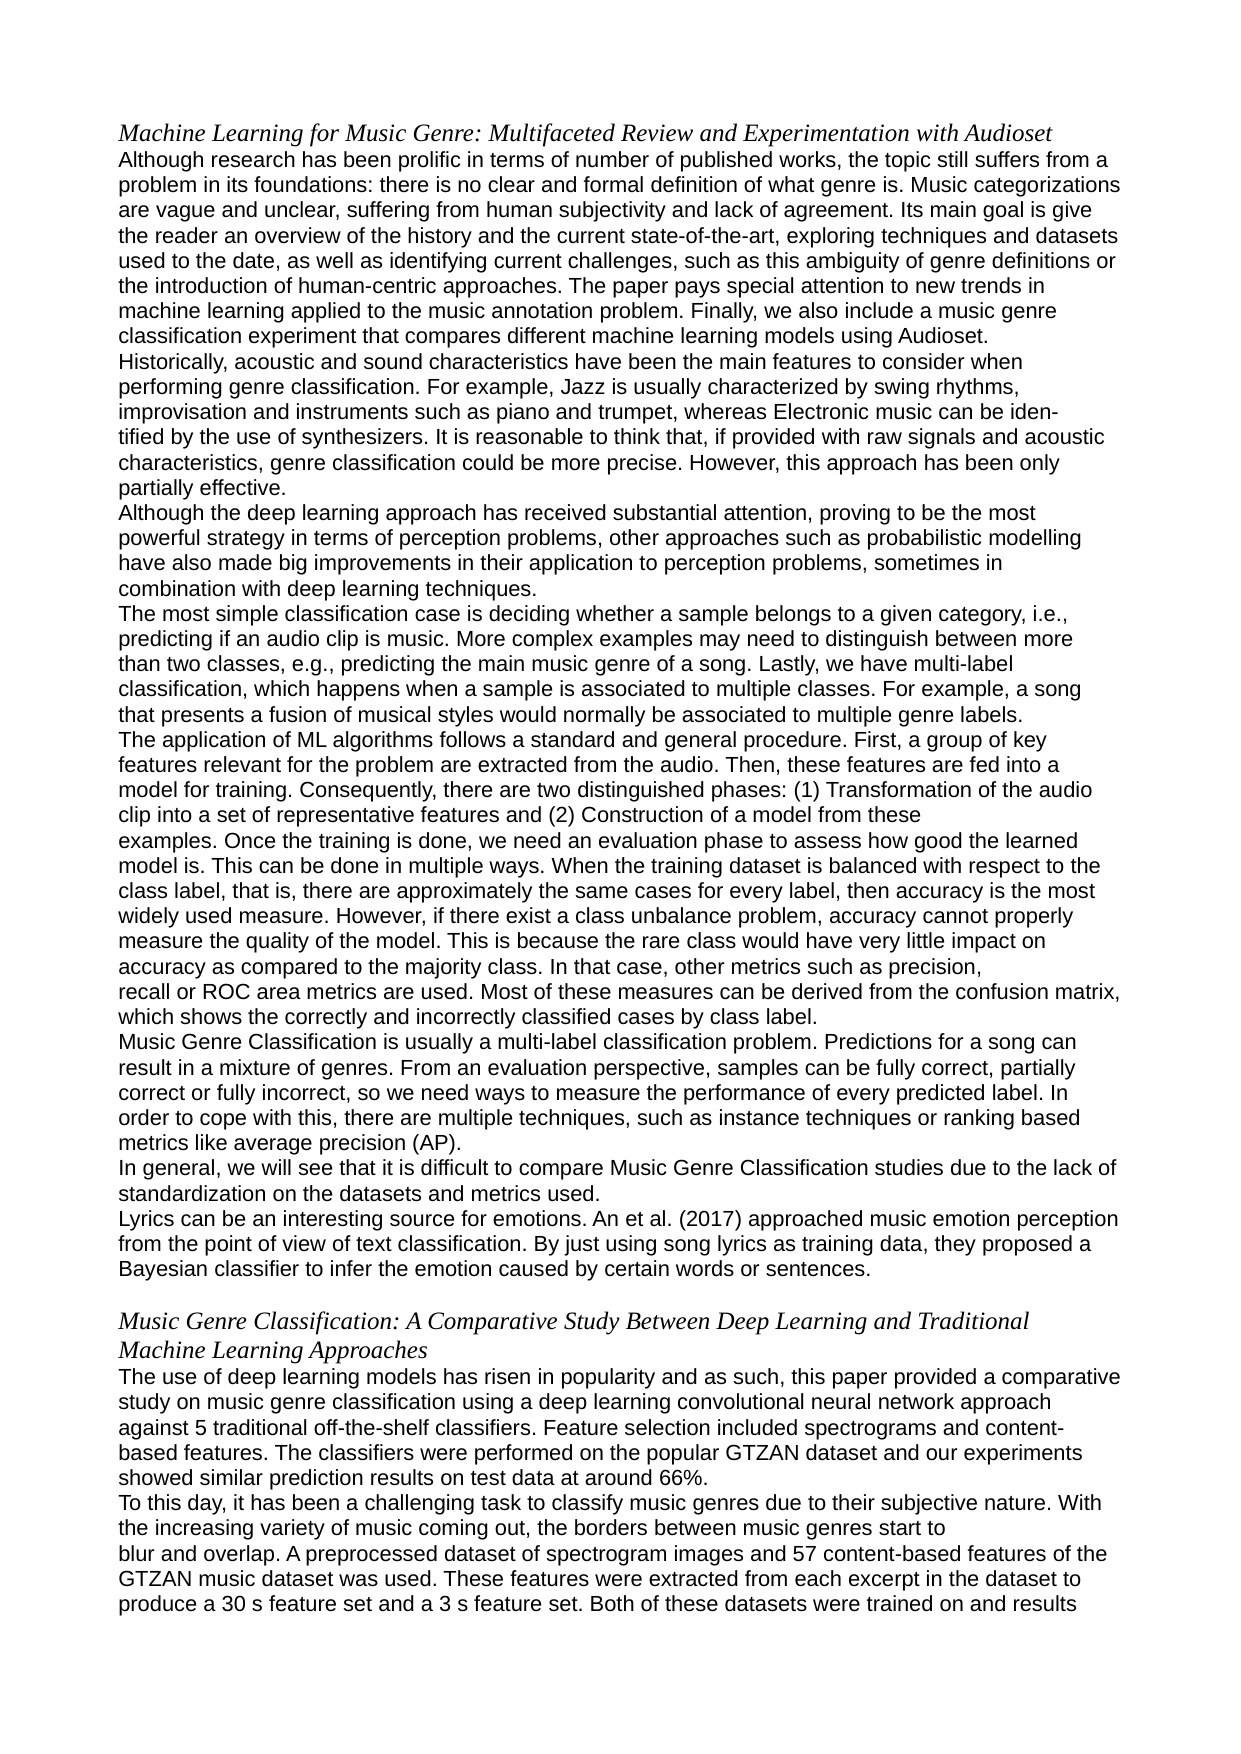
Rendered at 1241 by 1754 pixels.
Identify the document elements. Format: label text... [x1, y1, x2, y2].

text To this day, it has been a challenging task to classify music genres due to their subjective nature. With the increasing variety of music coming out, the borders between music genres start to [118, 1490, 1122, 1540]
text Machine Learning for Music Genre: Multifaceted Review and Experimentation with Audioset [118, 118, 1122, 147]
text blur and overlap. A preprocessed dataset of spectrogram images and 57 content-based features of the GTZAN music dataset was used. These features were extracted from each excerpt in the dataset to produce a 30 s feature set and a 3 s feature set. Both of these datasets were trained on and results [118, 1540, 1122, 1616]
text Although the deep learning approach has received substantial attention, proving to be the most powerful strategy in terms of perception problems, other approaches such as probabilistic modelling have also made big improvements in their application to perception problems, sometimes in combination with deep learning techniques. [118, 500, 1122, 601]
text The most simple classification case is deciding whether a sample belongs to a given category, i.e., predicting if an audio clip is music. More complex examples may need to distinguish between more than two classes, e.g., predicting the main music genre of a song. Lastly, we have multi-label classification, which happens when a sample is associated to multiple classes. For example, a song that presents a fusion of musical styles would normally be associated to multiple genre labels. [118, 601, 1122, 727]
text Music Genre Classification: A Comparative Study Between Deep Learning and Traditional Machine Learning Approaches [118, 1306, 1122, 1364]
text recall or ROC area metrics are used. Most of these measures can be derived from the confusion matrix, which shows the correctly and incorrectly classified cases by class label. [118, 979, 1122, 1029]
text Although research has been prolific in terms of number of published works, the topic still suffers from a problem in its foundations: there is no clear and formal definition of what genre is. Music categorizations are vague and unclear, suffering from human subjectivity and lack of agreement. Its main goal is give the reader an overview of the history and the current state-of-the-art, exploring techniques and datasets used to the date, as well as identifying current challenges, such as this ambiguity of genre definitions or [118, 147, 1122, 273]
text Music Genre Classification is usually a multi-label classification problem. Predictions for a song can result in a mixture of genres. From an evaluation perspective, samples can be fully correct, partially correct or fully incorrect, so we need ways to measure the performance of every predicted label. In order to cope with this, there are multiple techniques, such as instance techniques or ranking based metrics like average precision (AP). [118, 1029, 1122, 1155]
text Historically, acoustic and sound characteristics have been the main features to consider when performing genre classification. For example, Jazz is usually characterized by swing rhythms, improvisation and instruments such as piano and trumpet, whereas Electronic music can be iden- [118, 348, 1122, 424]
text tified by the use of synthesizers. It is reasonable to think that, if provided with raw signals and acoustic characteristics, genre classification could be more precise. However, this approach has been only partially effective. [118, 424, 1122, 500]
text The application of ML algorithms follows a standard and general procedure. First, a group of key features relevant for the problem are extracted from the audio. Then, these features are fed into a model for training. Consequently, there are two distinguished phases: (1) Transformation of the audio clip into a set of representative features and (2) Construction of a model from these [118, 727, 1122, 827]
text examples. Once the training is done, we need an evaluation phase to assess how good the learned model is. This can be done in multiple ways. When the training dataset is balanced with respect to the class label, that is, there are approximately the same cases for every label, then accuracy is the most widely used measure. However, if there exist a class unbalance problem, accuracy cannot properly measure the quality of the model. This is because the rare class would have very little impact on accuracy as compared to the majority class. In that case, other metrics such as precision, [118, 827, 1122, 979]
text Lyrics can be an interesting source for emotions. An et al. (2017) approached music emotion perception from the point of view of text classification. By just using song lyrics as training data, they proposed a Bayesian classifier to infer the emotion caused by certain words or sentences. [118, 1206, 1122, 1281]
text the introduction of human-centric approaches. The paper pays special attention to new trends in machine learning applied to the music annotation problem. Finally, we also include a music genre classification experiment that compares different machine learning models using Audioset. [118, 273, 1122, 348]
text The use of deep learning models has risen in popularity and as such, this paper provided a comparative study on music genre classification using a deep learning convolutional neural network approach against 5 traditional off-the-shelf classifiers. Feature selection included spectrograms and content-based features. The classifiers were performed on the popular GTZAN dataset and our experiments showed similar prediction results on test data at around 66%. [118, 1364, 1122, 1490]
text In general, we will see that it is difficult to compare Music Genre Classification studies due to the lack of standardization on the datasets and metrics used. [118, 1155, 1122, 1206]
